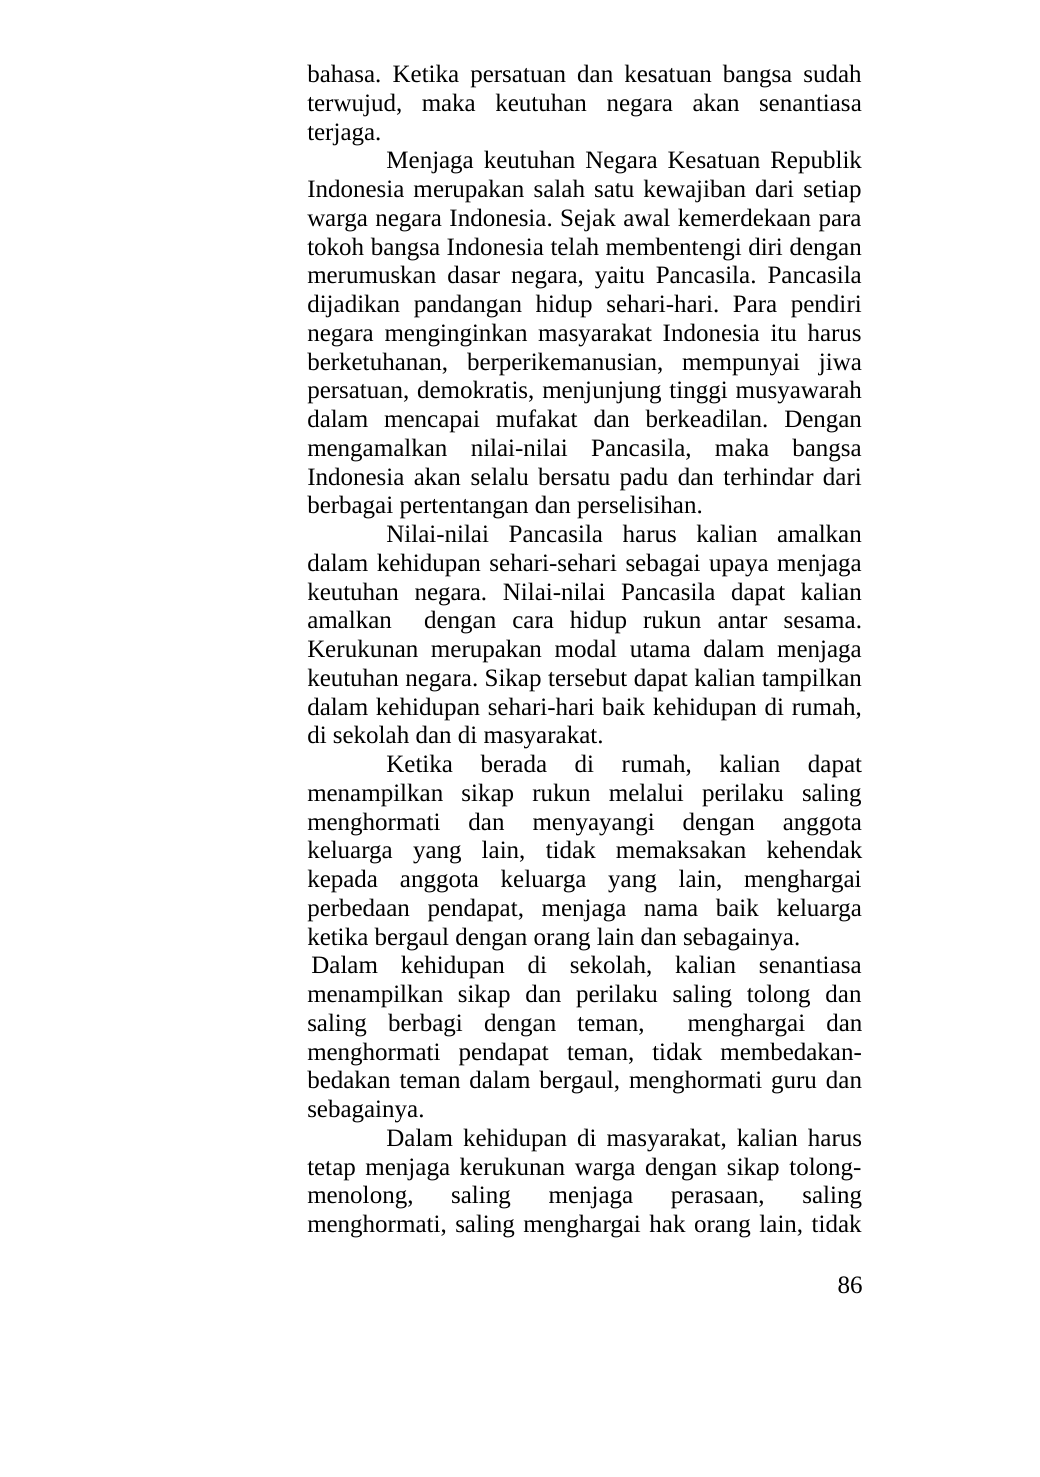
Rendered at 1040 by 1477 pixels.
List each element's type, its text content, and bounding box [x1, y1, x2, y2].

text Nilai-nilai Pancasila harus kalian amalkan dalam kehidupan sehari-sehari sebagai upaya menjaga keutuhan negara. Nilai-nilai Pancasila dapat kalian amalkan dengan cara hidup rukun antar sesama. Kerukunan merupakan modal utama dalam menjaga keutuhan negara. Sikap tersebut dapat kalian tampilkan dalam kehidupan sehari-hari baik kehidupan di rumah, di sekolah dan di masyarakat. [307, 519, 862, 749]
text Dalam kehidupan di masyarakat, kalian harus tetap menjaga kerukunan warga dengan sikap tolong-menolong, saling menjaga perasaan, saling menghormati, saling menghargai hak orang lain, tidak [307, 1123, 862, 1238]
text bahasa. Ketika persatuan dan kesatuan bangsa sudah terwujud, maka keutuhan negara akan senantiasa terjaga. [307, 59, 862, 145]
text Menjaga keutuhan Negara Kesatuan Republik Indonesia merupakan salah satu kewajiban dari setiap warga negara Indonesia. Sejak awal kemerdekaan para tokoh bangsa Indonesia telah membentengi diri dengan merumuskan dasar negara, yaitu Pancasila. Pancasila dijadikan pandangan hidup sehari-hari. Para pendiri negara menginginkan masyarakat Indonesia itu harus berketuhanan, berperikemanusian, mempunyai jiwa persatuan, demokratis, menjunjung tinggi musyawarah dalam mencapai mufakat dan berkeadilan. Dengan mengamalkan nilai-nilai Pancasila, maka bangsa Indonesia akan selalu bersatu padu dan terhindar dari berbagai pertentangan dan perselisihan. [307, 145, 862, 519]
text Dalam kehidupan di sekolah, kalian senantiasa menampilkan sikap dan perilaku saling tolong dan saling berbagi dengan teman, menghargai dan menghormati pendapat teman, tidak membedakan-bedakan teman dalam bergaul, menghormati guru dan sebagainya. [307, 950, 862, 1123]
text Ketika berada di rumah, kalian dapat menampilkan sikap rukun melalui perilaku saling menghormati dan menyayangi dengan anggota keluarga yang lain, tidak memaksakan kehendak kepada anggota keluarga yang lain, menghargai perbedaan pendapat, menjaga nama baik keluarga ketika bergaul dengan orang lain dan sebagainya. [307, 749, 862, 950]
